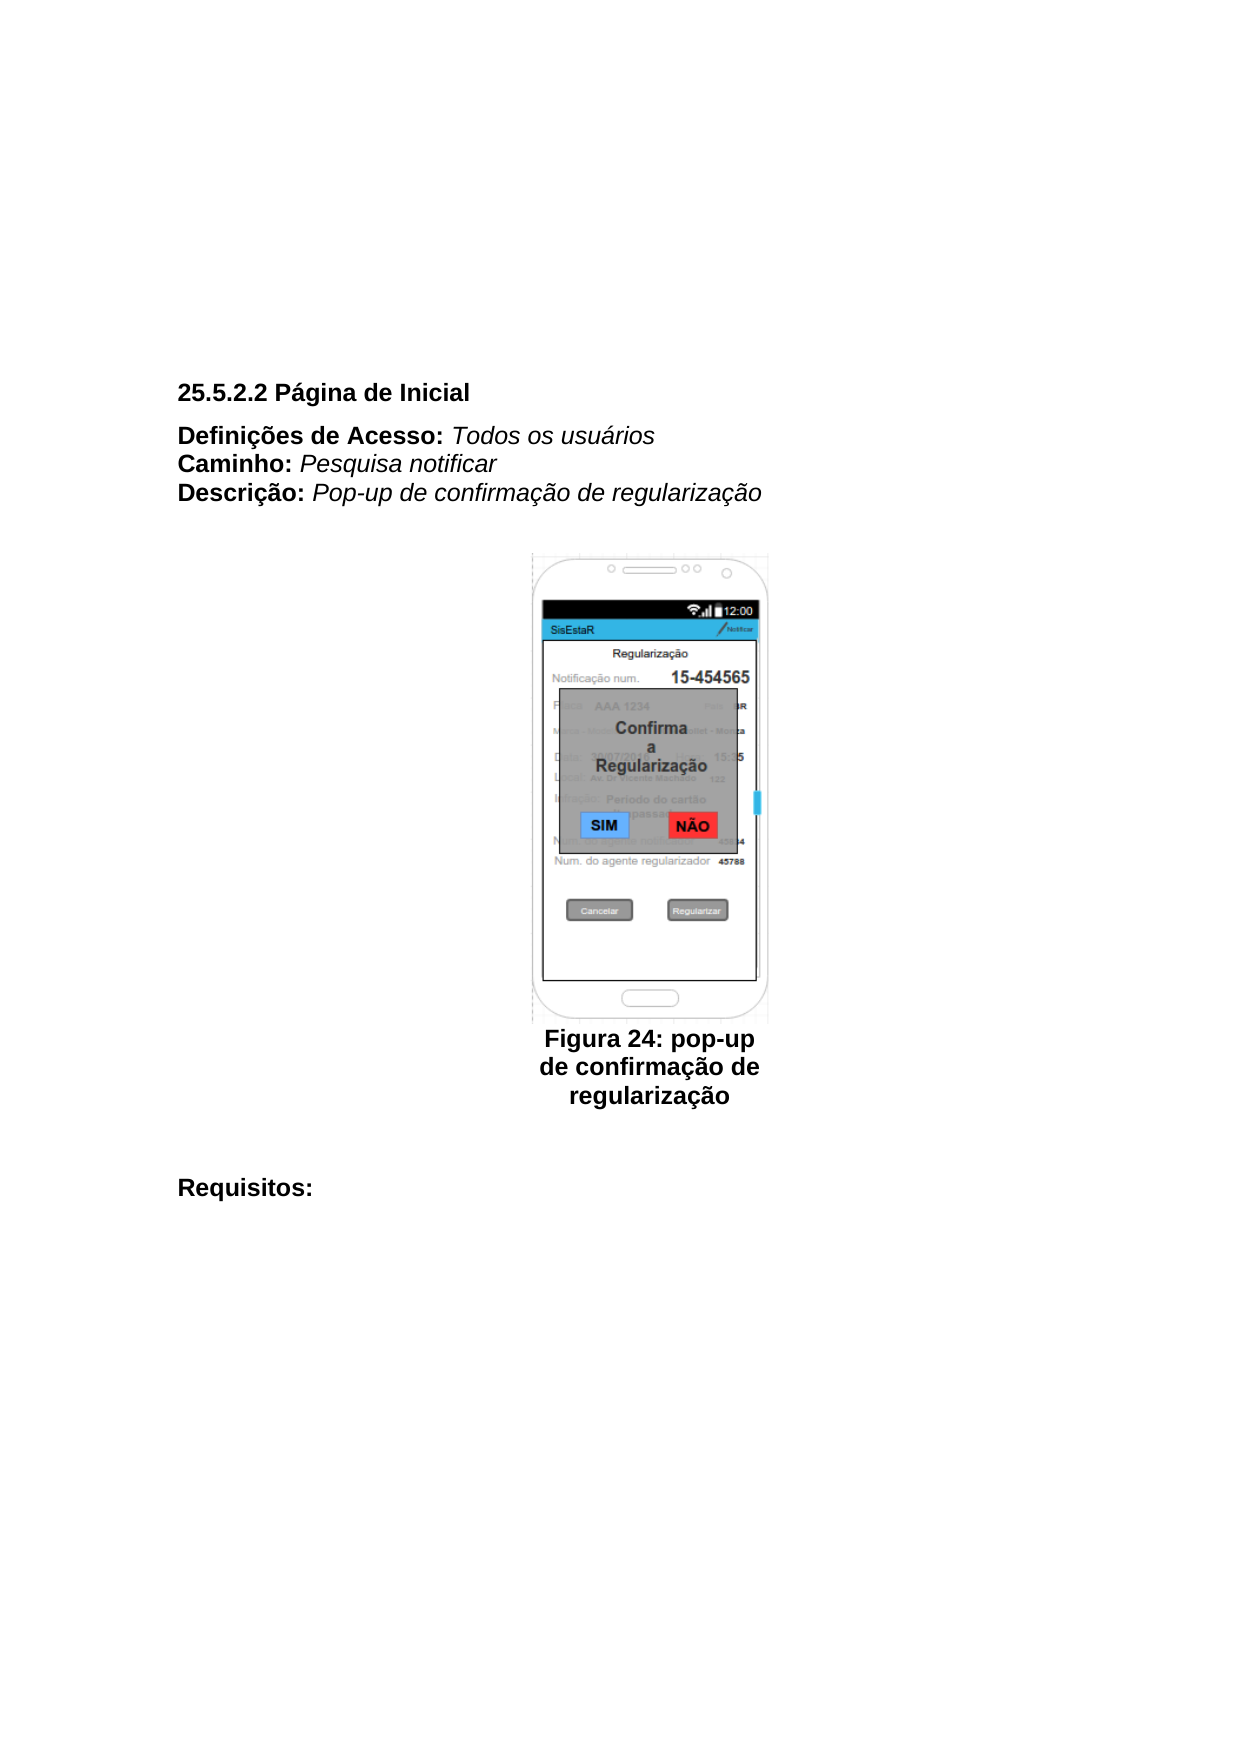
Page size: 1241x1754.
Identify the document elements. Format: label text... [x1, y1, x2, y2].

text Definições de Acesso: Todos os usuários [177, 421, 1122, 449]
text Descrição: Pop-up de confirmação de regularização [177, 478, 1122, 507]
picture [576, 553, 764, 1024]
text Figura 24: pop-up de confirmação de regularização [531, 1024, 768, 1110]
text Requisitos: [177, 1173, 1122, 1202]
text Caminho: Pesquisa notificar [177, 449, 1122, 478]
subtitle 5.2.2 Página de Inicial [177, 378, 1122, 406]
